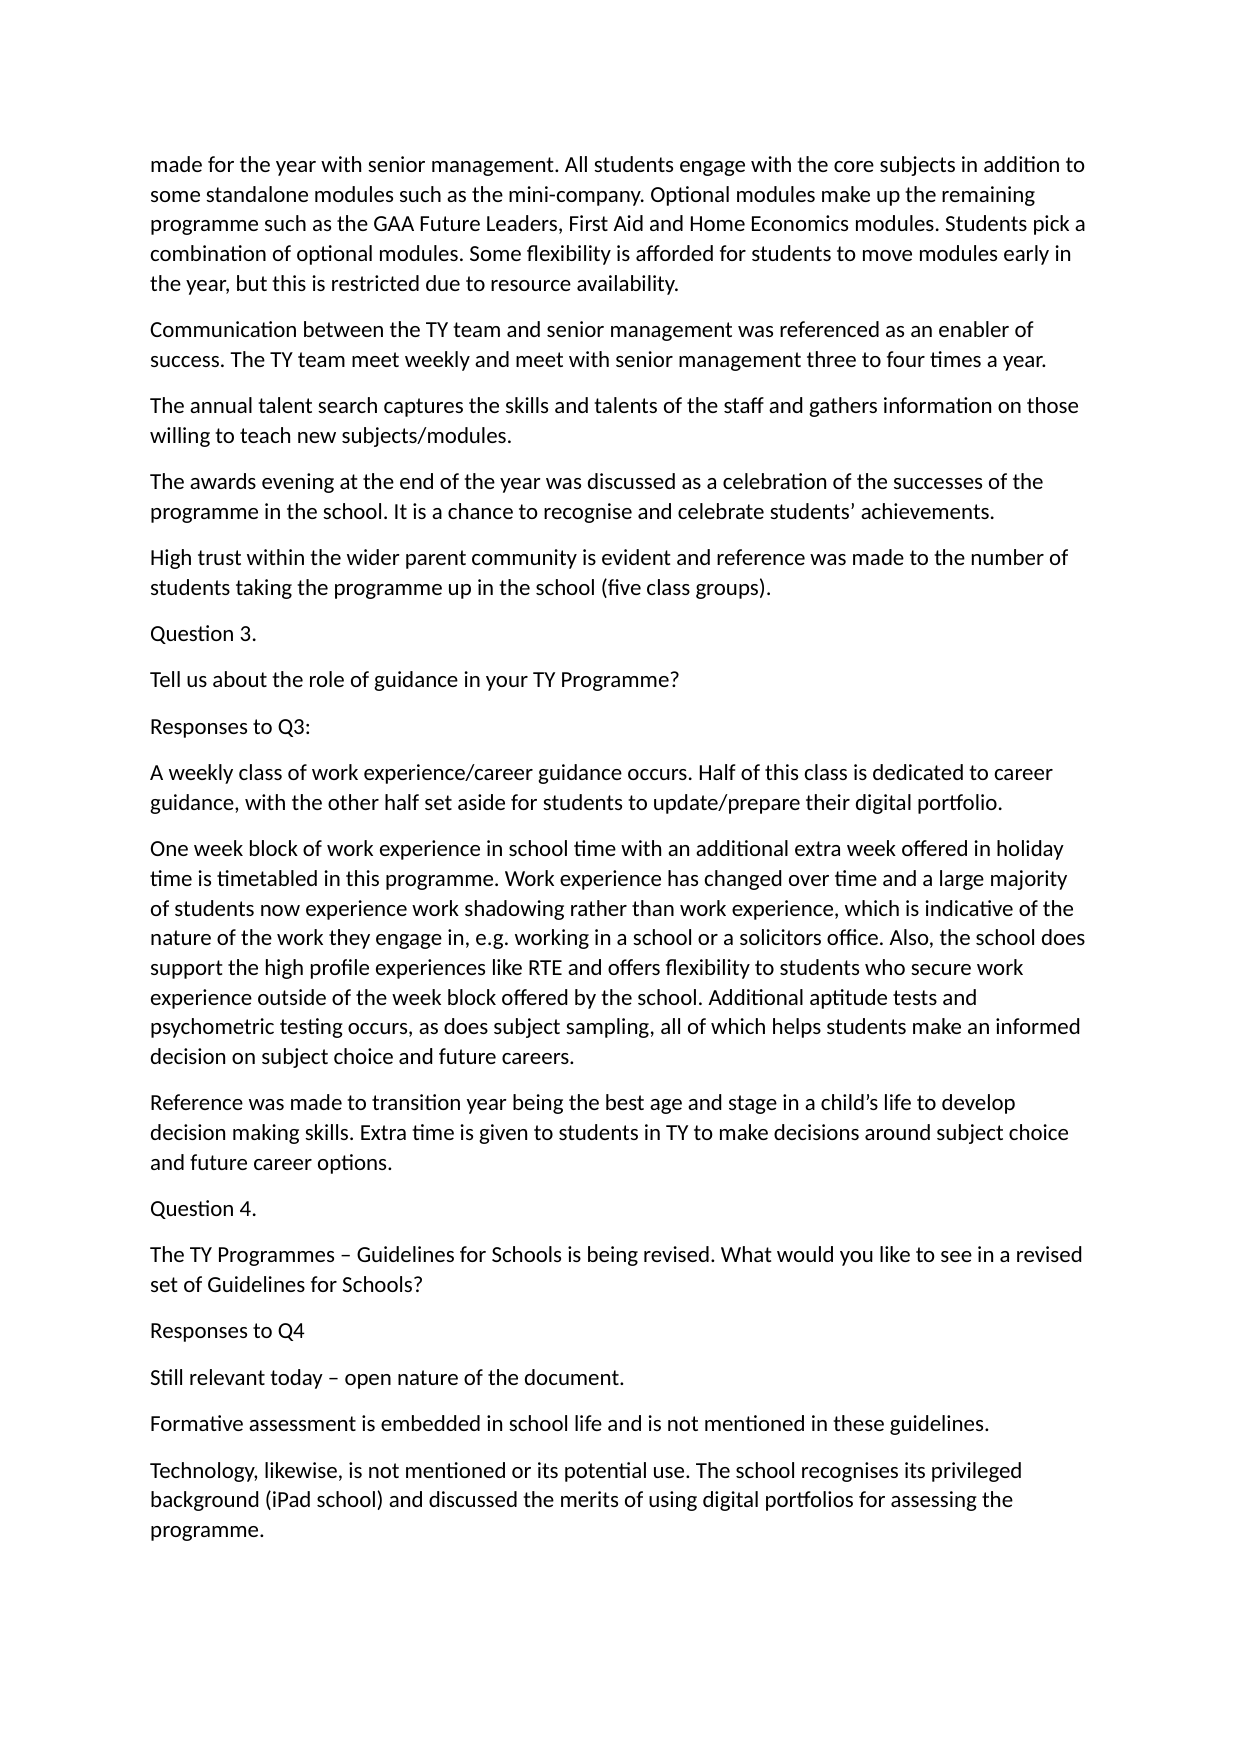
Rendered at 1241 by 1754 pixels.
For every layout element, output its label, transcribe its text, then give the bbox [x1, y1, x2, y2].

text Responses to Q4 [150, 1317, 1090, 1345]
text Question 3. [150, 619, 1090, 647]
text Communication between the TY team and senior management was referenced as an enabler of success. The TY team meet weekly and meet with senior management three to four times a year. [150, 315, 1090, 373]
text The TY Programmes – Guidelines for Schools is being revised. What would you like to see in a revised set of Guidelines for Schools? [150, 1241, 1090, 1298]
text Formative assessment is embedded in school life and is not mentioned in these guidelines. [150, 1409, 1090, 1437]
text Technology, likewise, is not mentioned or its potential use. The school recognises its privileged background (iPad school) and discussed the merits of using digital portfolios for assessing the programme. [150, 1456, 1090, 1543]
text Reference was made to transition year being the best age and stage in a child’s life to develop decision making skills. Extra time is given to students in TY to make decisions around subject choice and future career options. [150, 1088, 1090, 1176]
text Tell us about the role of guidance in your TY Programme? [150, 666, 1090, 694]
text Still relevant today – open nature of the document. [150, 1363, 1090, 1391]
text The annual talent search captures the skills and talents of the staff and gathers information on those willing to teach new subjects/modules. [150, 391, 1090, 449]
text made for the year with senior management. All students engage with the core subjects in addition to some standalone modules such as the mini-company. Optional modules make up the remaining programme such as the GAA Future Leaders, First Aid and Home Economics modules. Students pick a combination of optional modules. Some flexibility is afforded for students to move modules early in the year, but this is restricted due to resource availability. [150, 150, 1090, 297]
text Responses to Q3: [150, 712, 1090, 740]
text One week block of work experience in school time with an additional extra week offered in holiday time is timetabled in this programme. Work experience has changed over time and a large majority of students now experience work shadowing rather than work experience, which is indicative of the nature of the work they engage in, e.g. working in a school or a solicitors office. Also, the school does support the high profile experiences like RTE and offers flexibility to students who secure work experience outside of the week block offered by the school. Additional aptitude tests and psychometric testing occurs, as does subject sampling, all of which helps students make an informed decision on subject choice and future careers. [150, 834, 1090, 1070]
text Question 4. [150, 1194, 1090, 1222]
text A weekly class of work experience/career guidance occurs. Half of this class is dedicated to career guidance, with the other half set aside for students to update/prepare their digital portfolio. [150, 758, 1090, 816]
text High trust within the wider parent community is evident and reference was made to the number of students taking the programme up in the school (five class groups). [150, 543, 1090, 601]
text The awards evening at the end of the year was discussed as a celebration of the successes of the programme in the school. It is a chance to recognise and celebrate students’ achievements. [150, 467, 1090, 525]
